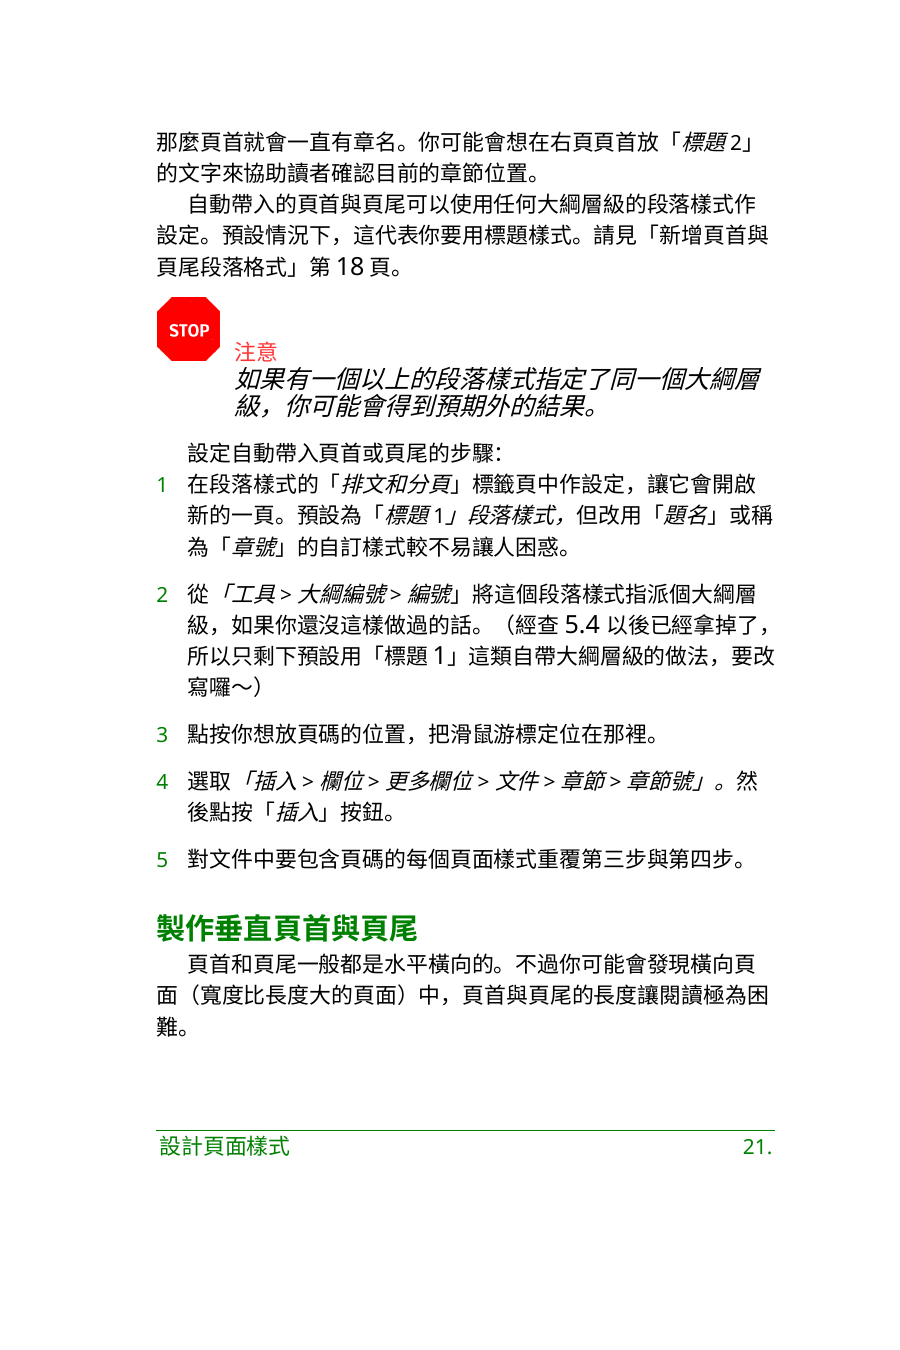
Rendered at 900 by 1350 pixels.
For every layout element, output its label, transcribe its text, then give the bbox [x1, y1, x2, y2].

subtitle 製作垂直頁首與頁尾 [156, 905, 775, 947]
picture [157, 297, 220, 361]
text 如果有一個以上的段落樣式指定了同一個大綱層級，你可能會得到預期外的結果。 [234, 367, 775, 421]
list 點按你想放頁碼的位置，把滑鼠游標定位在那裡。 [156, 718, 775, 749]
list 在段落樣式的「排文和分頁」標籤頁中作設定，讓它會開啟新的一頁。預設為「標題 1」段落樣式，但改用「題名」或稱為「章號」的自訂樣式較不易讓人困惑。 [156, 468, 775, 561]
list 注意 [156, 337, 775, 367]
text 那麼頁首就會一直有章名。你可能會想在右頁頁首放「標題 2」的文字來協助讀者確認目前的章節位置。 [156, 125, 775, 187]
text 自動帶入的頁首與頁尾可以使用任何大綱層級的段落樣式作設定。預設情況下，這代表你要用標題樣式。請見「新增頁首與頁尾段落樣式」第1頁。 [156, 187, 775, 281]
list 選取「插入 > 欄位 > 更多欄位 > 文件 > 章節 > 章節號」。然後點按「插入」按鈕。 [156, 764, 775, 827]
list 從「工具 > 大綱編號 > 編號」將這個段落樣式指派個大綱層級，如果你還沒這樣做過的話。（經查 5.4 以後已經拿掉了，所以只剩下預設用「標題1」這類自帶大綱層級的做法，要改寫囉～） [156, 577, 775, 702]
text 頁首和頁尾一般都是水平橫向的。不過你可能會發現橫向頁面（寬度比長度大的頁面）中，頁首與頁尾的長度讓閱讀極為困難。 [156, 947, 775, 1041]
list 對文件中要包含頁碼的每個頁面樣式重覆第三步與第四步。 [156, 843, 775, 874]
text 設定自動帶入頁首或頁尾的步驟： [156, 436, 775, 468]
